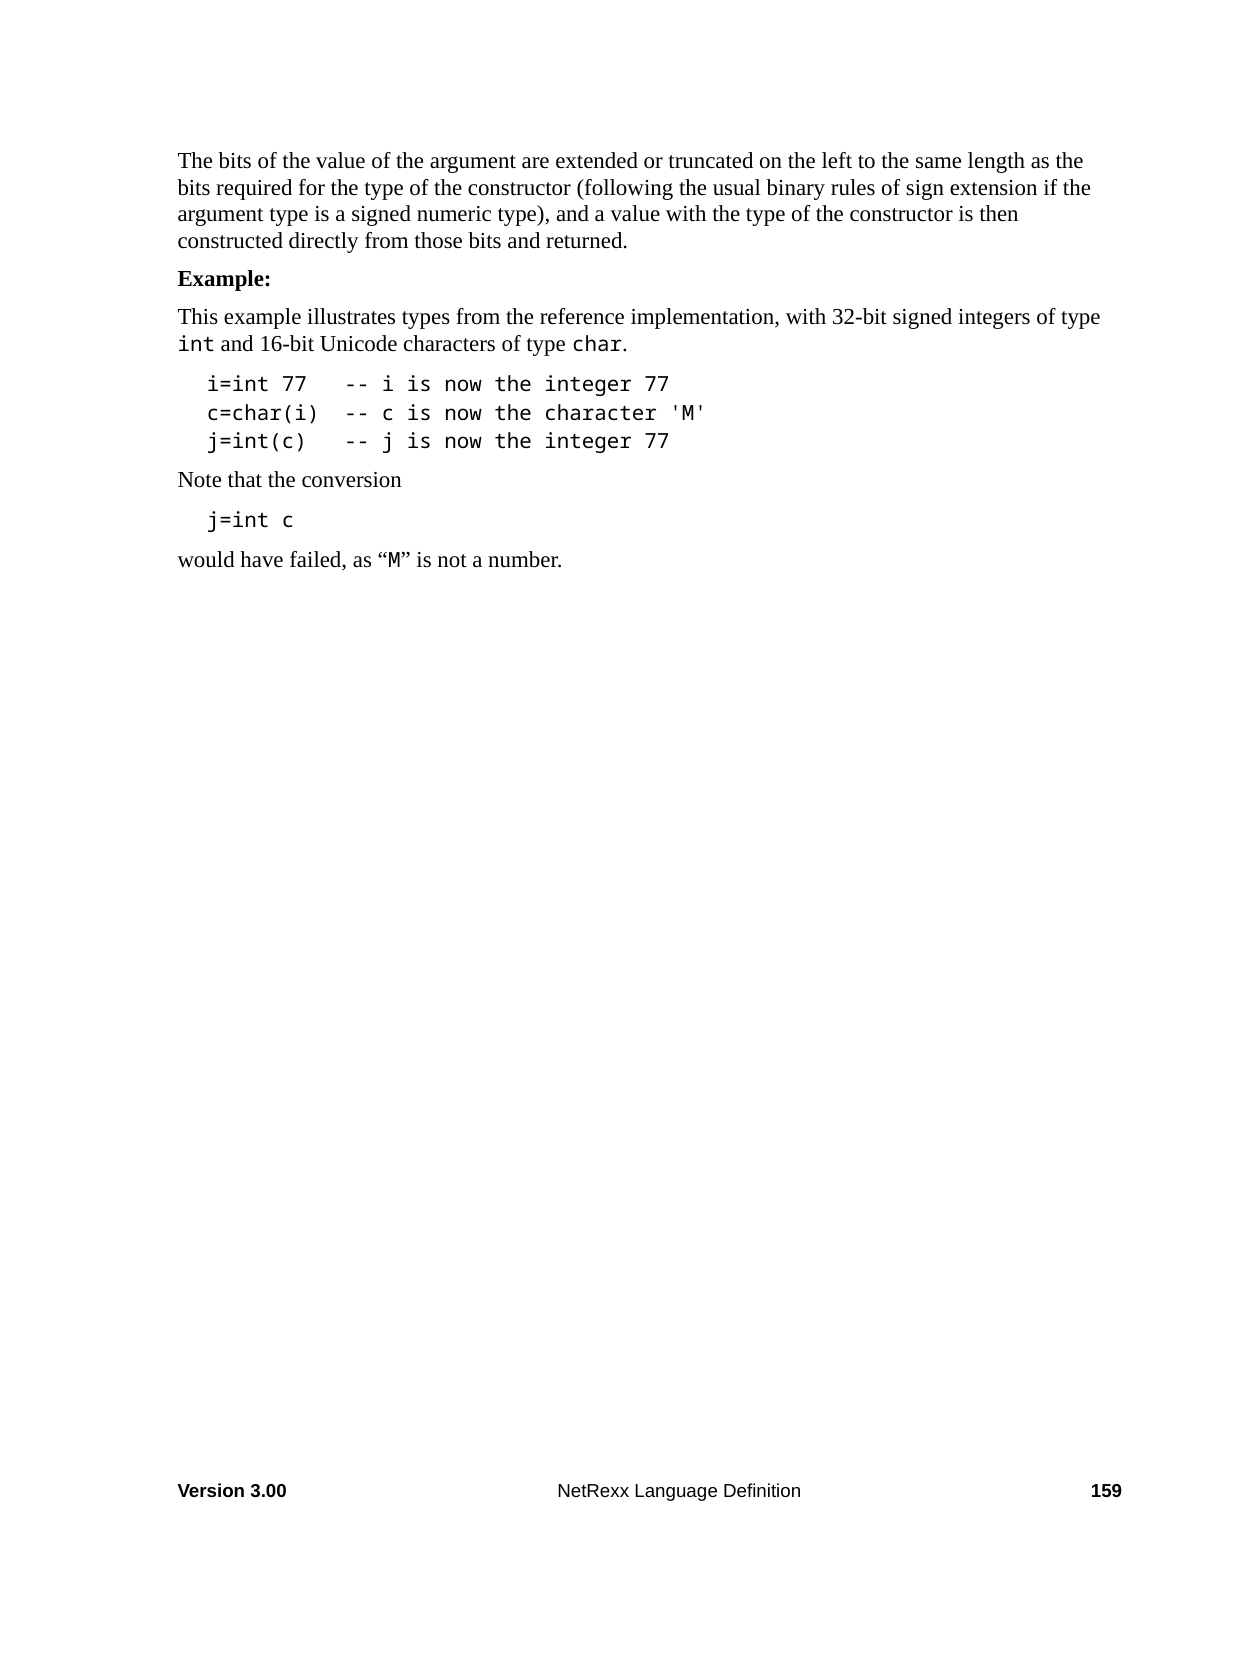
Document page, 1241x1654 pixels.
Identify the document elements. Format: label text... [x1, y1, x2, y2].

text i=int 77 -- i is now the integer 77 c=char(i) -- c is now the character 'M' j=int(c) -- j is now the integer 77 [207, 369, 1122, 455]
text The bits of the value of the argument are extended or truncated on the left to the same length as the bits required for the type of the constructor (following the usual binary rules of sign extension if the argument type is a signed numeric type), and a value with the type of the constructor is then constructed directly from those bits and returned. [177, 148, 1122, 253]
text Note that the conversion [177, 467, 1122, 493]
text j=int c [207, 505, 1122, 533]
text Example: [177, 265, 1122, 291]
text would have failed, as “M” is not a number. [177, 545, 1122, 573]
text This example illustrates types from the reference implementation, with 32-bit signed integers of type int and 16-bit Unicode characters of type char. [177, 303, 1122, 358]
